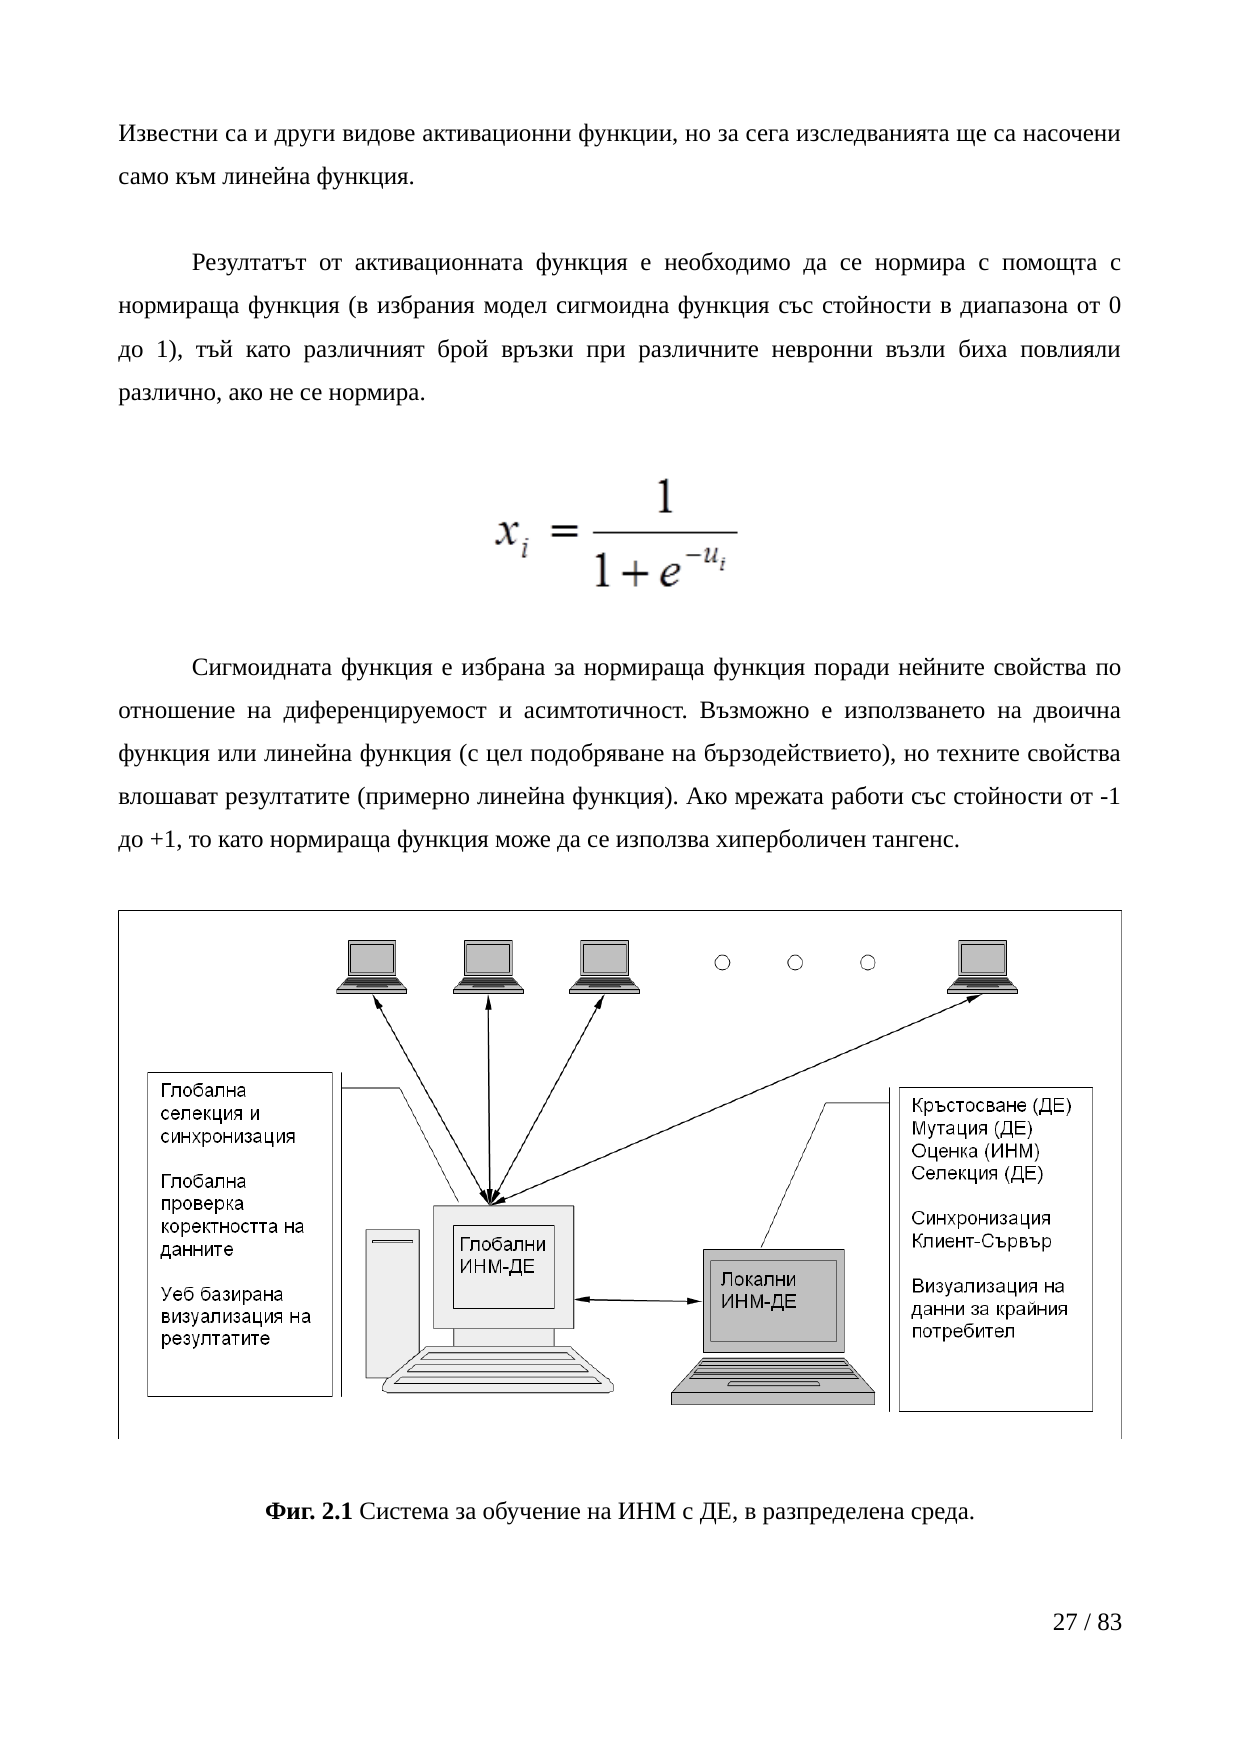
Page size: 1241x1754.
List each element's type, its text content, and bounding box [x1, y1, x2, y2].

text Сигмоидната функция е избрана за нормираща функция поради нейните свойства по отношение на диференцируемост и асимтотичност. Възможно е използването на двоична функция или линейна функция (с цел подобряване на бързодействието), но техните свойства влошават резултатите (примерно линейна функция). Ако мрежата работи със стойности от -1 до +1, то като нормираща функция може да се използва хиперболичен тангенс. [118, 652, 1122, 853]
text Резултатът от активационната функция е необходимо да се нормира с помощта с нормираща функция (в избрания модел сигмоидна функция със стойности в диапазона от 0 до 1), тъй като различният брой връзки при различните невронни възли биха повлияли различно, ако не се нормира. [118, 247, 1122, 406]
text Известни са и други видове активационни функции, но за сега изследванията ще са насочени само към линейна функция. [118, 118, 1122, 190]
text Фиг. 2.1 Система за обучение на ИНМ с ДЕ, в разпределена среда. [118, 1496, 1122, 1525]
